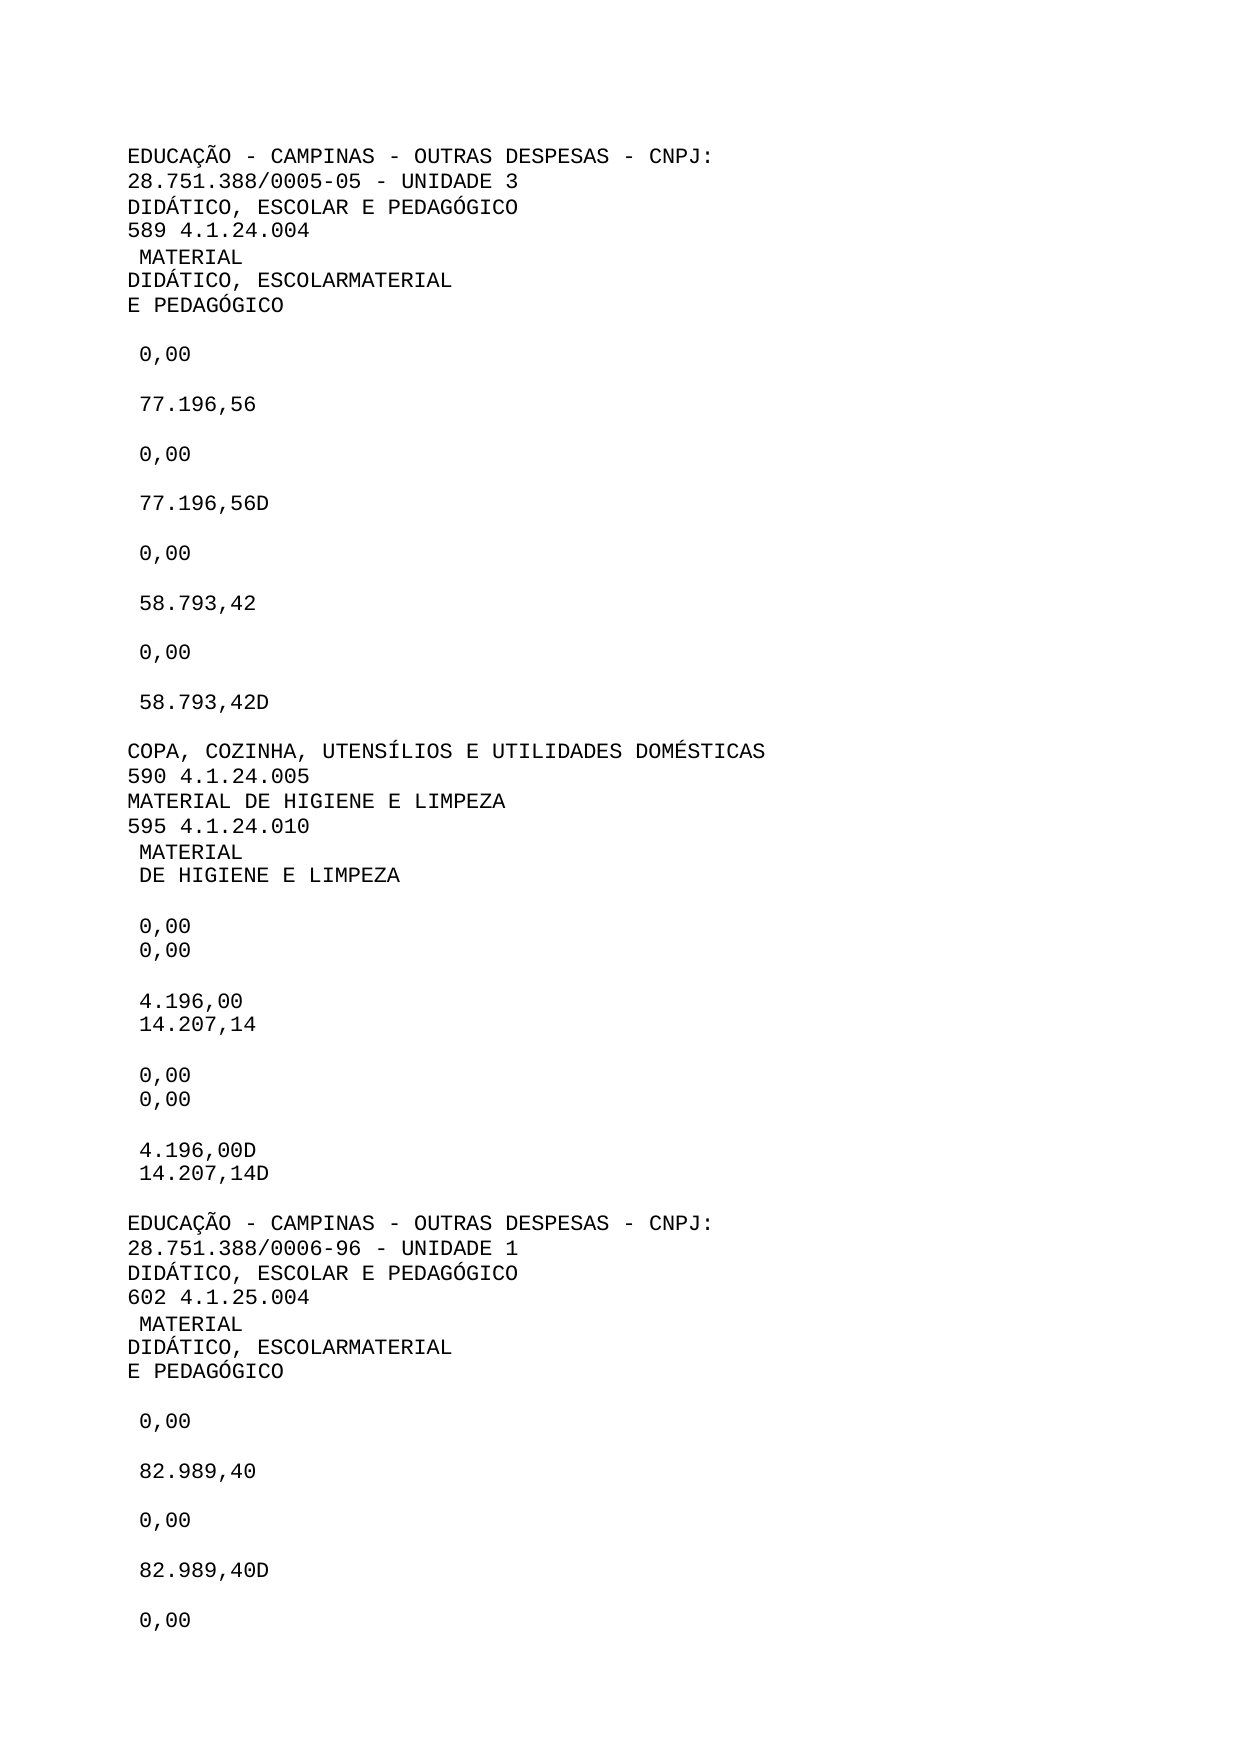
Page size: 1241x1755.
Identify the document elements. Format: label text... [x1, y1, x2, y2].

text 14.207,14 [139, 1013, 1066, 1038]
text 0,00 [139, 443, 1066, 468]
text COPA, COZINHA, UTENSÍLIOS E UTILIDADES DOMÉSTICAS 590 4.1.24.005 [127, 741, 802, 790]
text MATERIAL [139, 840, 1066, 864]
text 4.196,00 [139, 989, 1066, 1013]
text 14.207,14D [139, 1162, 1066, 1187]
text 0,00 [139, 1609, 1066, 1634]
text DIDÁTICO, ESCOLAR E PEDAGÓGICO 602 4.1.25.004 [127, 1262, 541, 1311]
text 0,00 [139, 1510, 1066, 1534]
text 0,00 [139, 641, 1066, 666]
text 0,00 [139, 1411, 1066, 1435]
text 77.196,56D [139, 492, 1066, 517]
text 0,00 [139, 1063, 1066, 1088]
text 0,00 [139, 1088, 1066, 1113]
text 82.989,40 [139, 1460, 1066, 1485]
text 82.989,40D [139, 1559, 1066, 1584]
text EDUCAÇÃO - CAMPINAS - OUTRAS DESPESAS - CNPJ: 28.751.388/0006-96 - UNIDADE 1 [127, 1212, 731, 1262]
text 77.196,56 [139, 393, 1066, 418]
text 0,00 [139, 914, 1066, 939]
text DE HIGIENE E LIMPEZA [139, 864, 1066, 889]
text MATERIAL DE HIGIENE E LIMPEZA 595 4.1.24.010 [127, 790, 554, 840]
text MATERIAL [139, 1311, 1066, 1336]
text 58.793,42D [139, 691, 1066, 716]
text 0,00 [139, 939, 1066, 964]
text 4.196,00D [139, 1137, 1066, 1162]
text 0,00 [139, 542, 1066, 567]
text 0,00 [139, 343, 1066, 368]
text DIDÁTICO, ESCOLARMATERIAL E PEDAGÓGICO [127, 1336, 468, 1386]
text MATERIAL [139, 244, 1066, 269]
text DIDÁTICO, ESCOLAR E PEDAGÓGICO 589 4.1.24.004 [127, 195, 541, 244]
text 58.793,42 [139, 592, 1066, 617]
text EDUCAÇÃO - CAMPINAS - OUTRAS DESPESAS - CNPJ: 28.751.388/0005-05 - UNIDADE 3 [127, 146, 731, 195]
text DIDÁTICO, ESCOLARMATERIAL E PEDAGÓGICO [127, 269, 468, 319]
